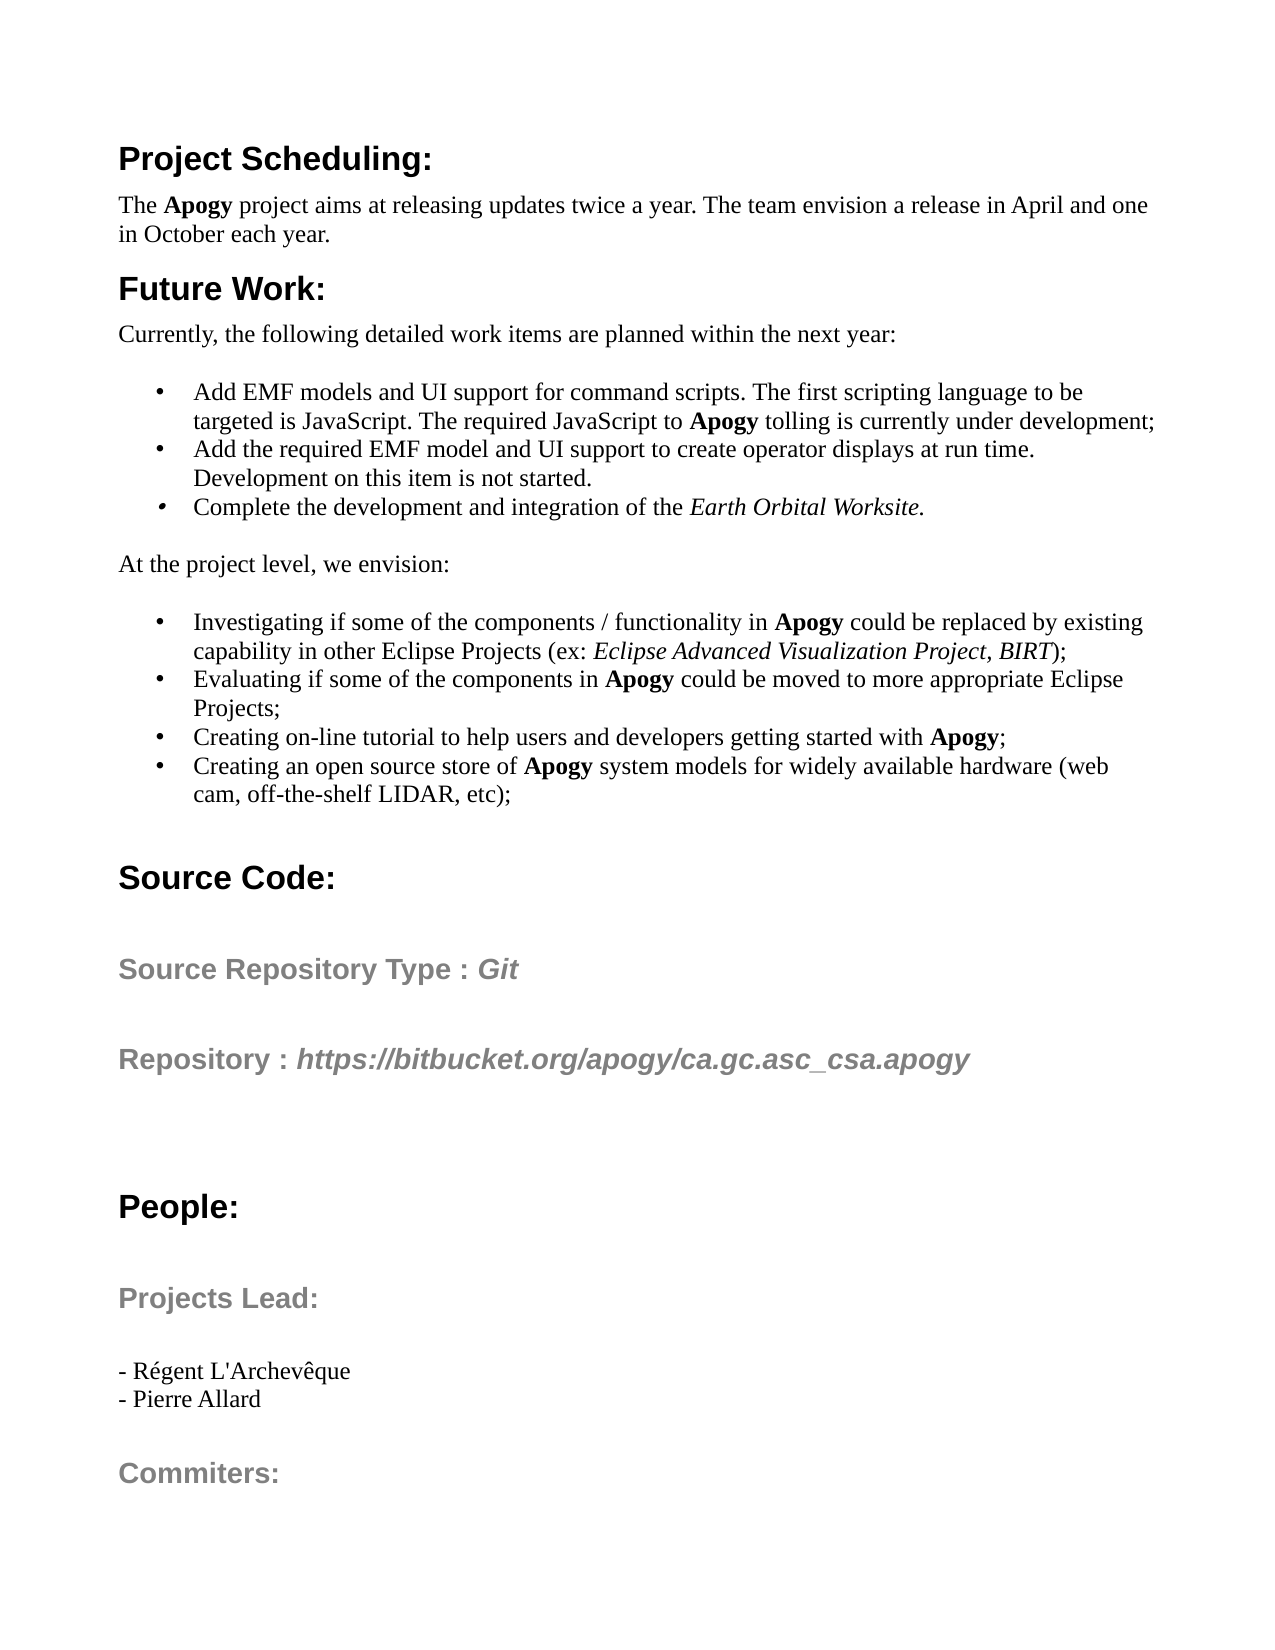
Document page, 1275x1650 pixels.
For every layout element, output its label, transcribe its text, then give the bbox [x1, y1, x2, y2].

subtitle Project Scheduling: [118, 139, 1157, 178]
subtitle Commiters: [118, 1457, 1157, 1490]
text - Pierre Allard [118, 1384, 1157, 1413]
subtitle Source Repository Type : Git [118, 952, 1157, 986]
list Complete the development and integration of the Earth Orbital Worksite. [156, 492, 1157, 521]
text - Régent L'Archevêque [118, 1356, 1157, 1384]
text At the project level, we envision: [118, 549, 1157, 578]
text The Apogy project aims at releasing updates twice a year. The team envision a release in April and one in October each year. [118, 190, 1157, 248]
list Add the required EMF model and UI support to create operator displays at run time. Development on this item is not started. [156, 434, 1157, 492]
text Currently, the following detailed work items are planned within the next year: [118, 319, 1157, 348]
list Evaluating if some of the components in Apogy could be moved to more appropriate Eclipse Projects; [156, 664, 1157, 722]
subtitle Future Work: [118, 268, 1157, 307]
list Add EMF models and UI support for command scripts. The first scripting language to be targeted is JavaScript. The required JavaScript to Apogy tolling is currently under development; [156, 377, 1157, 434]
subtitle Source Code: [118, 858, 1157, 897]
list Creating an open source store of Apogy system models for widely available hardware (web cam, off-the-shelf LIDAR, etc); [156, 751, 1157, 808]
list Creating on-line tutorial to help users and developers getting started with Apogy; [156, 722, 1157, 751]
subtitle Repository : https://bitbucket.org/apogy/ca.gc.asc_csa.apogy [118, 1042, 1157, 1075]
list Investigating if some of the components / functionality in Apogy could be replaced by existing capability in other Eclipse Projects (ex: Eclipse Advanced Visualization Project, BIRT); [156, 607, 1157, 664]
subtitle People: [118, 1186, 1157, 1225]
subtitle Projects Lead: [118, 1281, 1157, 1314]
